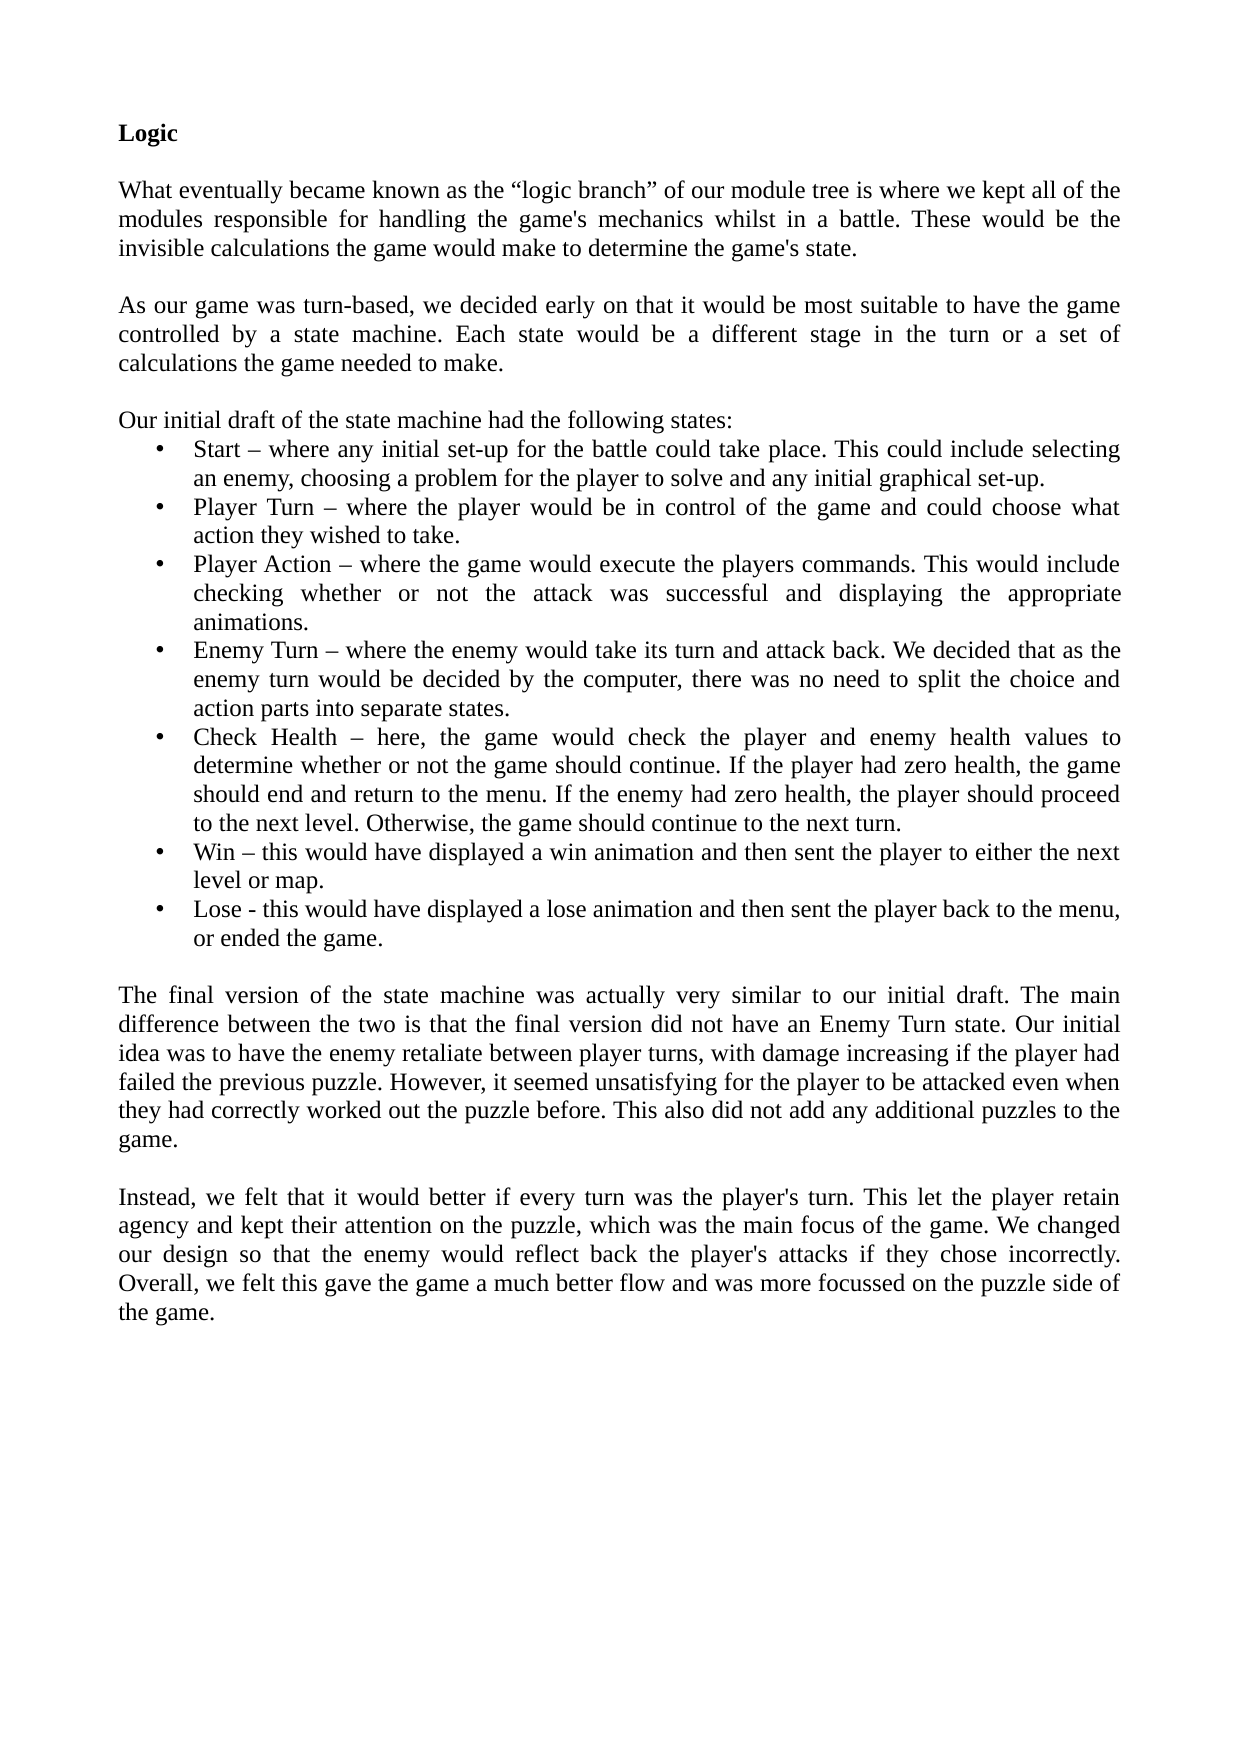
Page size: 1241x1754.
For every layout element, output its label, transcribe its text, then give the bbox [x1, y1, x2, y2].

text Our initial draft of the state machine had the following states: [118, 406, 1122, 434]
text What eventually became known as the “logic branch” of our module tree is where we kept all of the modules responsible for handling the game's mechanics whilst in a battle. These would be the invisible calculations the game would make to determine the game's state. [118, 176, 1122, 262]
list Win – this would have displayed a win animation and then sent the player to either the next level or map. [156, 837, 1122, 894]
text Logic [118, 118, 1122, 147]
list Lose - this would have displayed a lose animation and then sent the player back to the menu, or ended the game. [156, 894, 1122, 952]
list Player Turn – where the player would be in control of the game and could choose what action they wished to take. [156, 492, 1122, 549]
text The final version of the state machine was actually very similar to our initial draft. The main difference between the two is that the final version did not have an Enemy Turn state. Our initial idea was to have the enemy retaliate between player turns, with damage increasing if the player had failed the previous puzzle. However, it seemed unsatisfying for the player to be attacked even when they had correctly worked out the puzzle before. This also did not add any additional puzzles to the game. [118, 981, 1122, 1153]
text As our game was turn-based, we decided early on that it would be most suitable to have the game controlled by a state machine. Each state would be a different stage in the turn or a set of calculations the game needed to make. [118, 291, 1122, 377]
text Instead, we felt that it would better if every turn was the player's turn. This let the player retain agency and kept their attention on the puzzle, which was the main focus of the game. We changed our design so that the enemy would reflect back the player's attacks if they chose incorrectly. Overall, we felt this gave the game a much better flow and was more focussed on the puzzle side of the game. [118, 1182, 1122, 1326]
list Enemy Turn – where the enemy would take its turn and attack back. We decided that as the enemy turn would be decided by the computer, there was no need to split the choice and action parts into separate states. [156, 636, 1122, 722]
list Start – where any initial set-up for the battle could take place. This could include selecting an enemy, choosing a problem for the player to solve and any initial graphical set-up. [156, 434, 1122, 492]
list Check Health – here, the game would check the player and enemy health values to determine whether or not the game should continue. If the player had zero health, the game should end and return to the menu. If the enemy had zero health, the player should proceed to the next level. Otherwise, the game should continue to the next turn. [156, 722, 1122, 837]
list Player Action – where the game would execute the players commands. This would include checking whether or not the attack was successful and displaying the appropriate animations. [156, 549, 1122, 636]
